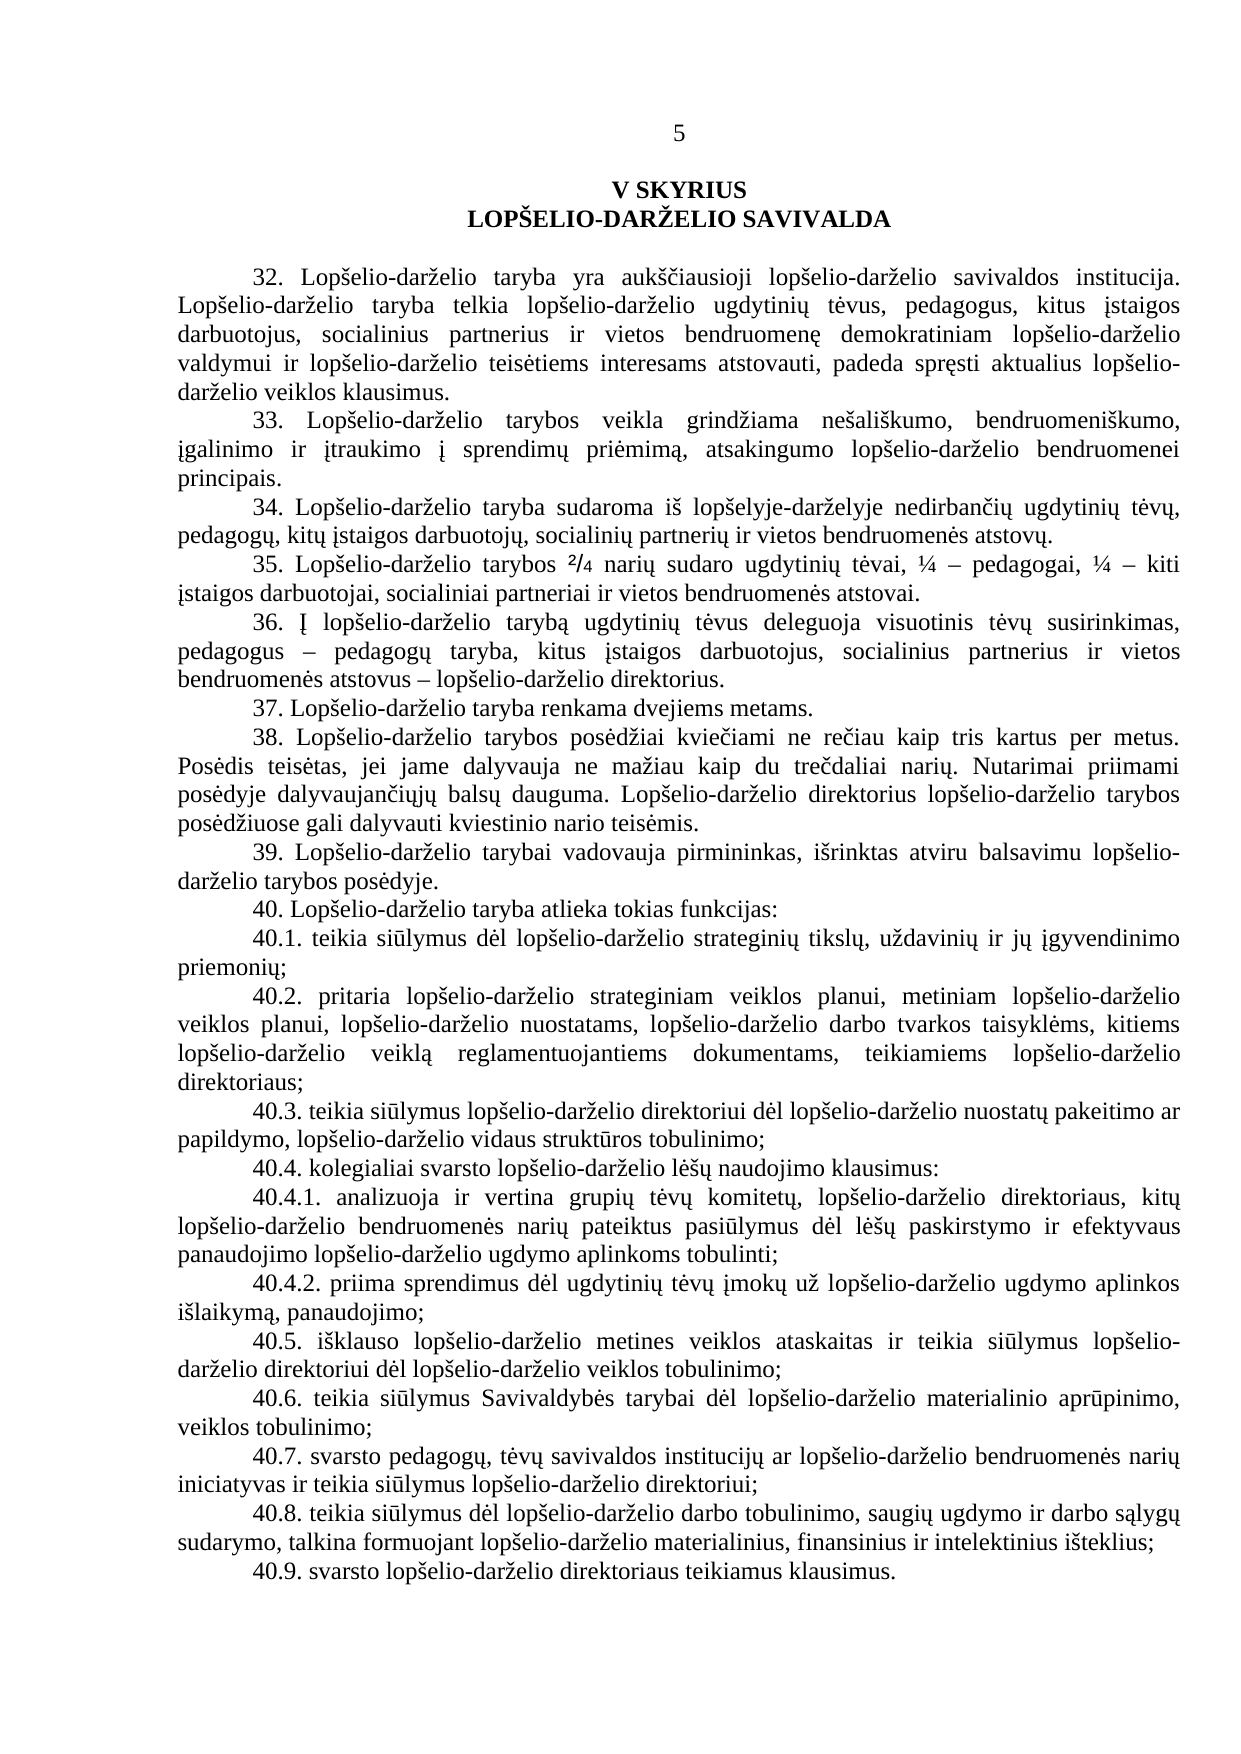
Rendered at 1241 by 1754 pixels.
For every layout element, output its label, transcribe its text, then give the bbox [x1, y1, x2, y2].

text 40.5. išklauso lopšelio-darželio metines veiklos ataskaitas ir teikia siūlymus lopšelio-darželio direktoriui dėl lopšelio-darželio veiklos tobulinimo; [177, 1326, 1181, 1383]
text V SKYRIUS [177, 176, 1181, 204]
text 40.1. teikia siūlymus dėl lopšelio-darželio strateginių tikslų, uždavinių ir jų įgyvendinimo priemonių; [177, 923, 1181, 981]
text 35. Lopšelio-darželio tarybos ²/4 narių sudaro ugdytinių tėvai, ¼ – pedagogai, ¼ – kiti įstaigos darbuotojai, socialiniai partneriai ir vietos bendruomenės atstovai. [177, 549, 1181, 607]
text 39. Lopšelio-darželio tarybai vadovauja pirmininkas, išrinktas atviru balsavimu lopšelio-darželio tarybos posėdyje. [177, 837, 1181, 894]
text 34. Lopšelio-darželio taryba sudaroma iš lopšelyje-darželyje nedirbančių ugdytinių tėvų, pedagogų, kitų įstaigos darbuotojų, socialinių partnerių ir vietos bendruomenės atstovų. [177, 492, 1181, 549]
text 38. Lopšelio-darželio tarybos posėdžiai kviečiami ne rečiau kaip tris kartus per metus. Posėdis teisėtas, jei jame dalyvauja ne mažiau kaip du trečdaliai narių. Nutarimai priimami posėdyje dalyvaujančiųjų balsų dauguma. Lopšelio-darželio direktorius lopšelio-darželio tarybos posėdžiuose gali dalyvauti kviestinio nario teisėmis. [177, 722, 1181, 837]
text 40.4.1. analizuoja ir vertina grupių tėvų komitetų, lopšelio-darželio direktoriaus, kitų lopšelio-darželio bendruomenės narių pateiktus pasiūlymus dėl lėšų paskirstymo ir efektyvaus panaudojimo lopšelio-darželio ugdymo aplinkoms tobulinti; [177, 1182, 1181, 1268]
text LOPŠELIO-DARŽELIO SAVIVALDA [177, 204, 1181, 233]
text 36. Į lopšelio-darželio tarybą ugdytinių tėvus deleguoja visuotinis tėvų susirinkimas, pedagogus – pedagogų taryba, kitus įstaigos darbuotojus, socialinius partnerius ir vietos bendruomenės atstovus – lopšelio-darželio direktorius. [177, 607, 1181, 693]
text 40.4. kolegialiai svarsto lopšelio-darželio lėšų naudojimo klausimus: [177, 1153, 1181, 1182]
text 37. Lopšelio-darželio taryba renkama dvejiems metams. [177, 693, 1181, 722]
text 40.8. teikia siūlymus dėl lopšelio-darželio darbo tobulinimo, saugių ugdymo ir darbo sąlygų sudarymo, talkina formuojant lopšelio-darželio materialinius, finansinius ir intelektinius išteklius; [177, 1498, 1181, 1556]
text 40. Lopšelio-darželio taryba atlieka tokias funkcijas: [177, 894, 1181, 923]
text 40.9. svarsto lopšelio-darželio direktoriaus teikiamus klausimus. [177, 1556, 1181, 1584]
text 40.2. pritaria lopšelio-darželio strateginiam veiklos planui, metiniam lopšelio-darželio veiklos planui, lopšelio-darželio nuostatams, lopšelio-darželio darbo tvarkos taisyklėms, kitiems lopšelio-darželio veiklą reglamentuojantiems dokumentams, teikiamiems lopšelio-darželio direktoriaus; [177, 981, 1181, 1096]
text 40.7. svarsto pedagogų, tėvų savivaldos institucijų ar lopšelio-darželio bendruomenės narių iniciatyvas ir teikia siūlymus lopšelio-darželio direktoriui; [177, 1441, 1181, 1498]
text 40.4.2. priima sprendimus dėl ugdytinių tėvų įmokų už lopšelio-darželio ugdymo aplinkos išlaikymą, panaudojimo; [177, 1268, 1181, 1326]
text 40.6. teikia siūlymus Savivaldybės tarybai dėl lopšelio-darželio materialinio aprūpinimo, veiklos tobulinimo; [177, 1383, 1181, 1441]
text 40.3. teikia siūlymus lopšelio-darželio direktoriui dėl lopšelio-darželio nuostatų pakeitimo ar papildymo, lopšelio-darželio vidaus struktūros tobulinimo; [177, 1096, 1181, 1153]
text 32. Lopšelio-darželio taryba yra aukščiausioji lopšelio-darželio savivaldos institucija. Lopšelio-darželio taryba telkia lopšelio-darželio ugdytinių tėvus, pedagogus, kitus įstaigos darbuotojus, socialinius partnerius ir vietos bendruomenę demokratiniam lopšelio-darželio valdymui ir lopšelio-darželio teisėtiems interesams atstovauti, padeda spręsti aktualius lopšelio-darželio veiklos klausimus. [177, 262, 1181, 406]
text 33. Lopšelio-darželio tarybos veikla grindžiama nešališkumo, bendruomeniškumo, įgalinimo ir įtraukimo į sprendimų priėmimą, atsakingumo lopšelio-darželio bendruomenei principais. [177, 406, 1181, 492]
